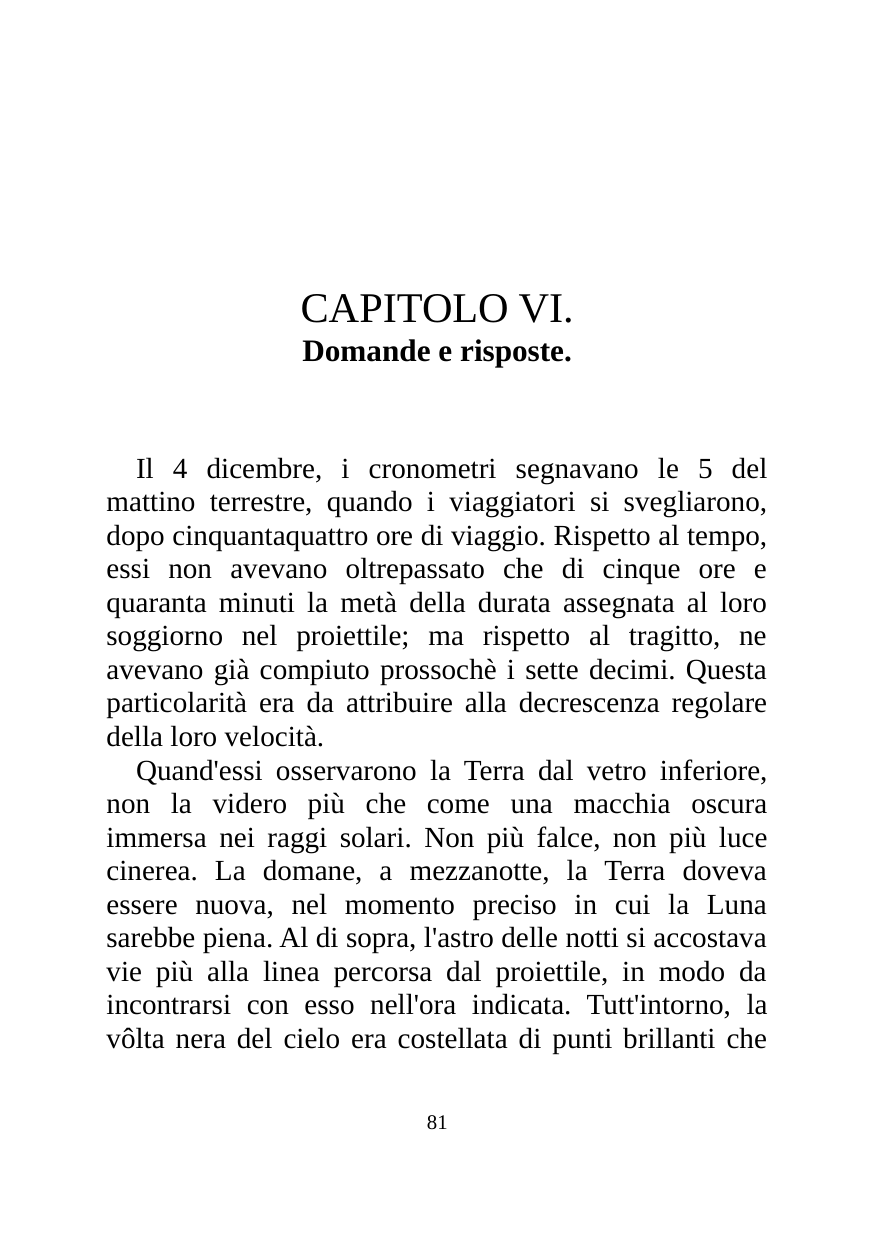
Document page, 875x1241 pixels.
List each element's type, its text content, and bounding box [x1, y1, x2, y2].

subtitle CAPITOLO VI. Domande e risposte. [106, 283, 768, 368]
text Il 4 dicembre, i cronometri segnavano le 5 del mattino terrestre, quando i viaggiatori si svegliarono, dopo cinquantaquattro ore di viaggio. Rispetto al tempo, essi non avevano oltrepassato che di cinque ore e quaranta minuti la metà della durata assegnata al loro soggiorno nel proiettile; ma rispetto al tragitto, ne avevano già compiuto prossochè i sette decimi. Questa particolarità era da attribuire alla decrescenza regolare della loro velocità. [106, 451, 768, 753]
text Quand'essi osservarono la Terra dal vetro inferiore, non la videro più che come una macchia oscura immersa nei raggi solari. Non più falce, non più luce cinerea. La domane, a mezzanotte, la Terra doveva essere nuova, nel momento preciso in cui la Luna sarebbe piena. Al di sopra, l'astro delle notti si accostava vie più alla linea percorsa dal proiettile, in modo da incontrarsi con esso nell'ora indicata. Tutt'intorno, la vôlta nera del cielo era costellata di punti brillanti che [106, 753, 768, 1054]
